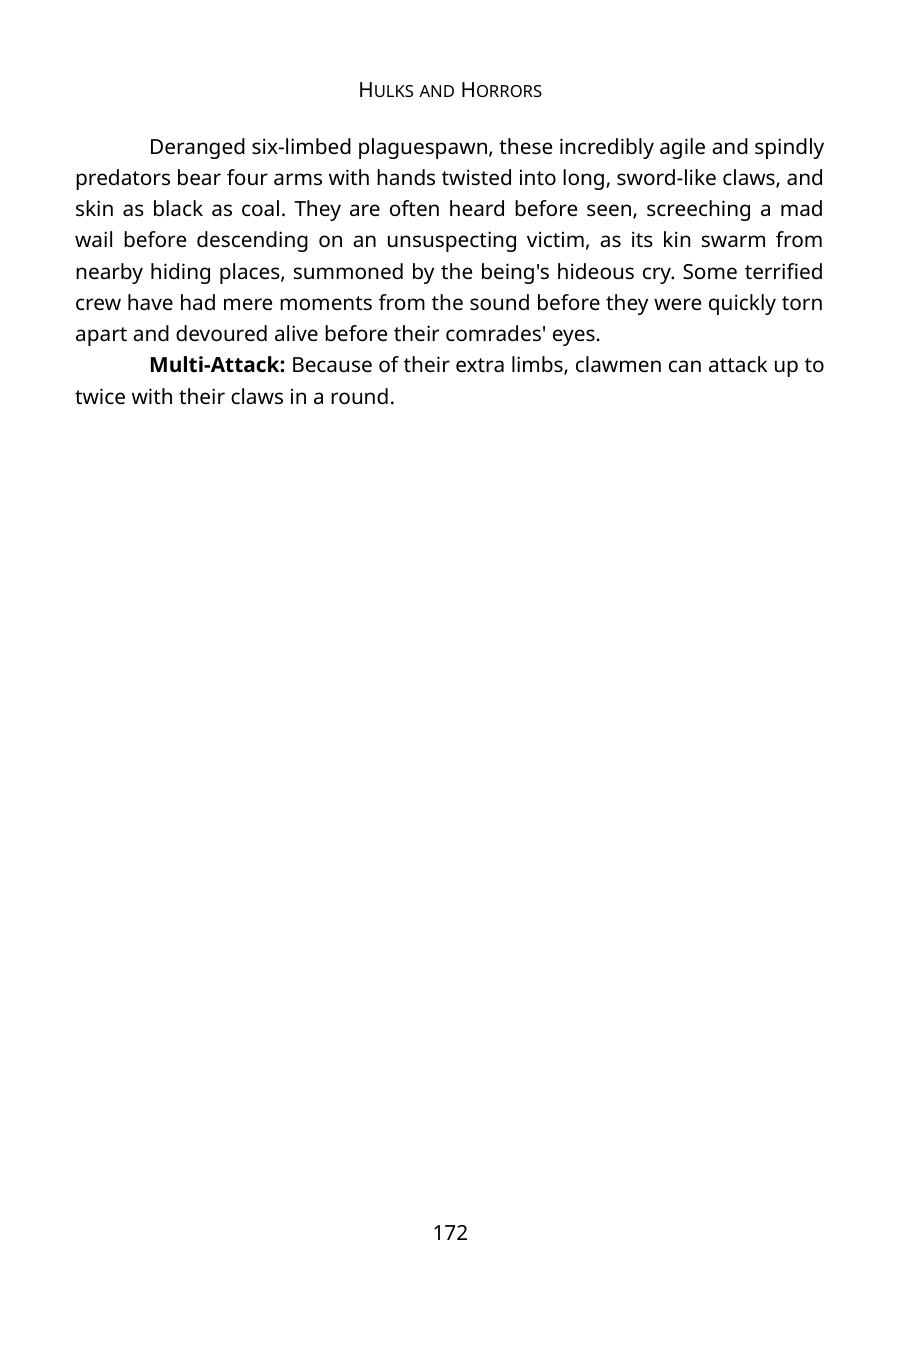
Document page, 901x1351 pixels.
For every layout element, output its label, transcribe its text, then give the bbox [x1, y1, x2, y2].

text Multi-Attack: Because of their extra limbs, clawmen can attack up to twice with their claws in a round. [75, 351, 825, 410]
text Deranged six-limbed plaguespawn, these incredibly agile and spindly predators bear four arms with hands twisted into long, sword-like claws, and skin as black as coal. They are often heard before seen, screeching a mad wail before descending on an unsuspecting victim, as its kin swarm from nearby hiding places, summoned by the being's hideous cry. Some terrified crew have had mere moments from the sound before they were quickly torn apart and devoured alive before their comrades' eyes. [75, 132, 825, 348]
